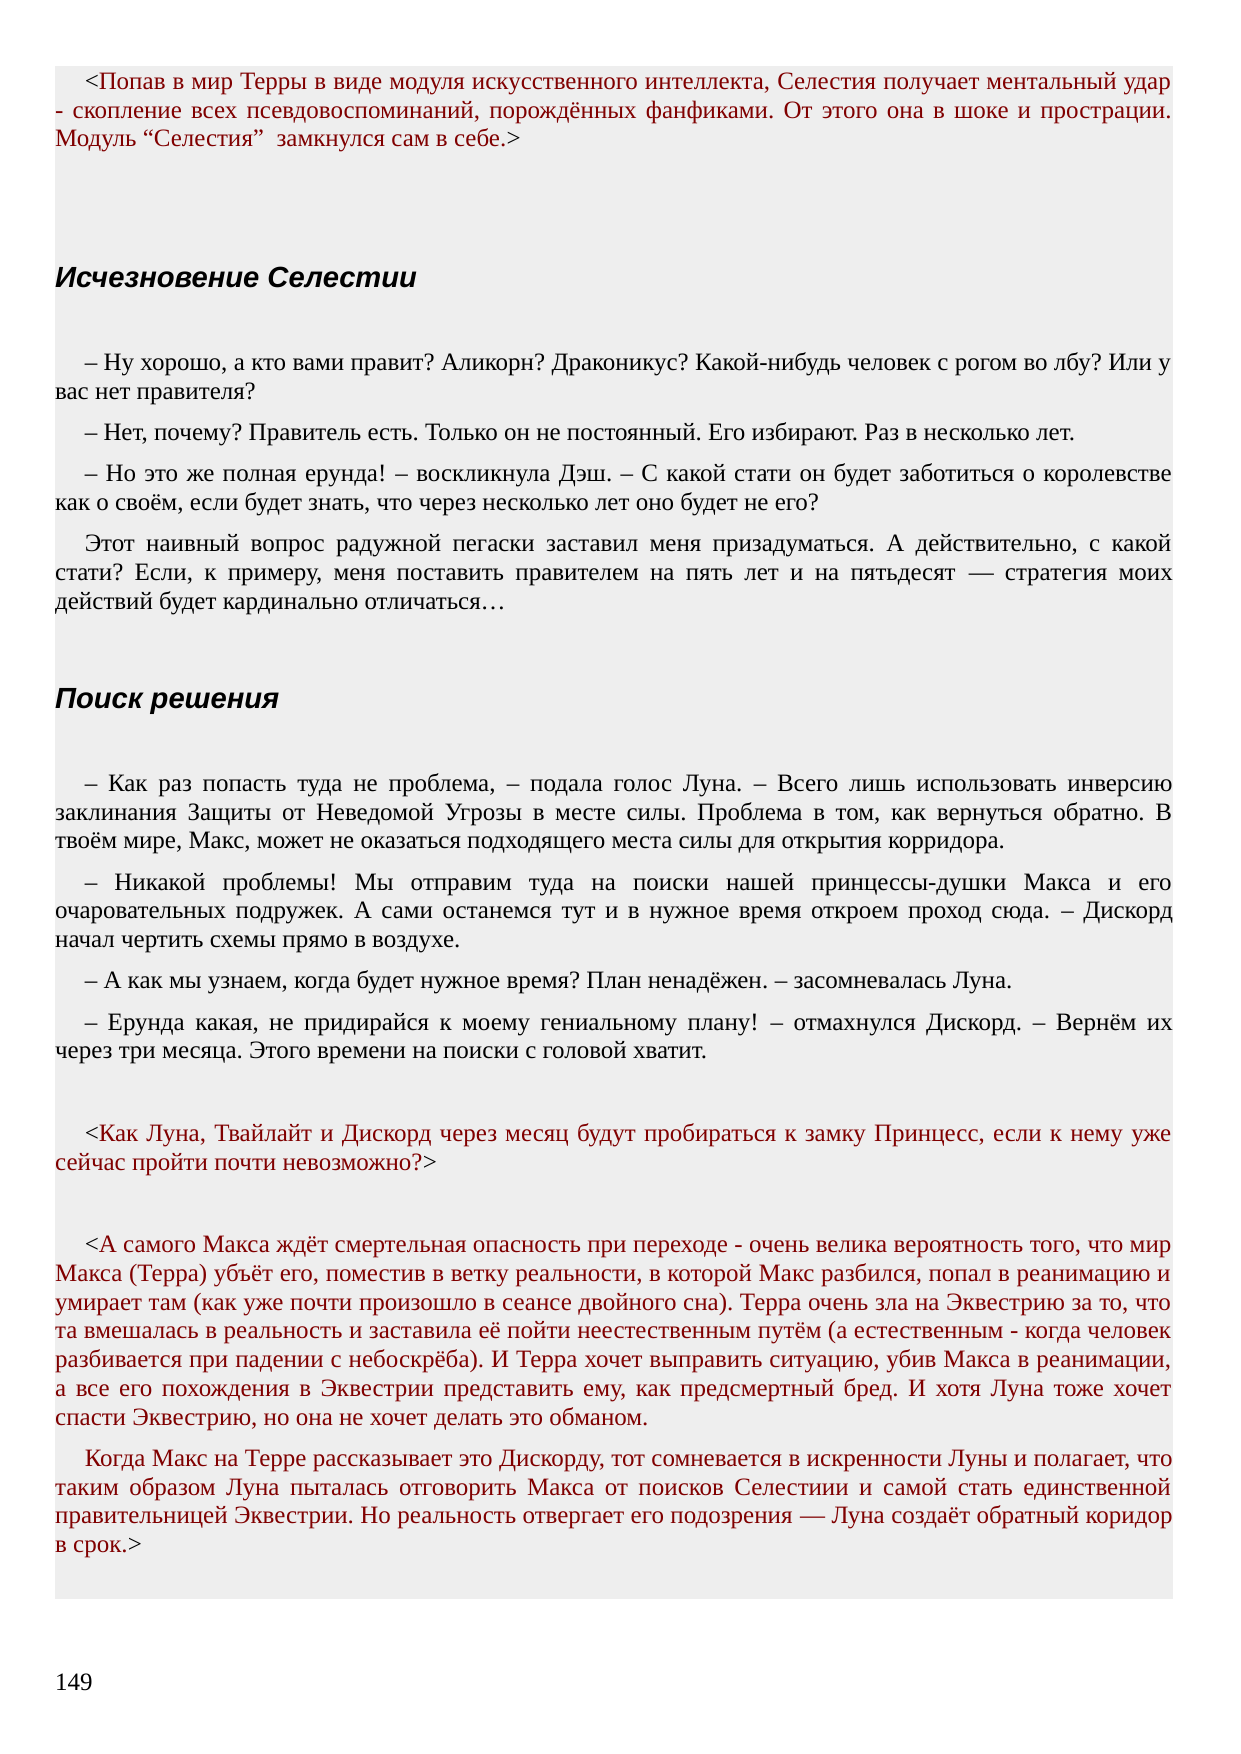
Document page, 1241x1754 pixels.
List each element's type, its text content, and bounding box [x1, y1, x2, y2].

text Этот наивный вопрос радужной пегаски заставил меня призадуматься. А действительно, с какой стати? Если, к примеру, меня поставить правителем на пять лет и на пятьдесят — стратегия моих действий будет кардинально отличаться… [55, 528, 1173, 614]
subtitle Поиск решения [55, 681, 1173, 714]
text – Но это же полная ерунда! – воскликнула Дэш. – С какой стати он будет заботиться о королевстве как о своём, если будет знать, что через несколько лет оно будет не его? [55, 458, 1173, 516]
text – Ну хорошо, а кто вами правит? Аликорн? Драконикус? Какой-нибудь человек с рогом во лбу? Или у вас нет правителя? [55, 347, 1173, 404]
subtitle Исчезновение Селестии [55, 260, 1173, 293]
text <А самого Макса ждёт смертельная опасность при переходе - очень велика вероятность того, что мир Макса (Терра) убъёт его, поместив в ветку реальности, в которой Макс разбился, попал в реанимацию и умирает там (как уже почти произошло в сеансе двойного сна). Терра очень зла на Эквестрию за то, что та вмешалась в реальность и заставила её пойти неестественным путём (а естественным - когда человек разбивается при падении с небоскрёба). И Терра хочет выправить ситуацию, убив Макса в реанимации, а все его похождения в Эквестрии представить ему, как предсмертный бред. И хотя Луна тоже хочет спасти Эквестрию, но она не хочет делать это обманом. [55, 1229, 1173, 1431]
text <Как Луна, Твайлайт и Дискорд через месяц будут пробираться к замку Принцесс, если к нему уже сейчас пройти почти невозможно?> [55, 1118, 1173, 1176]
text – Как раз попасть туда не проблема, – подала голос Луна. – Всего лишь использовать инверсию заклинания Защиты от Неведомой Угрозы в месте силы. Проблема в том, как вернуться обратно. В твоём мире, Макс, может не оказаться подходящего места силы для открытия корридора. [55, 768, 1173, 854]
text – А как мы узнаем, когда будет нужное время? План ненадёжен. – засомневалась Луна. [55, 966, 1173, 994]
text <Попав в мир Терры в виде модуля искусственного интеллекта, Селестия получает ментальный удар - скопление всех псевдовоспоминаний, порождённых фанфиками. От этого она в шоке и прострации. Модуль “Селестия” замкнулся сам в себе.> [55, 66, 1173, 152]
text – Нет, почему? Правитель есть. Только он не постоянный. Его избирают. Раз в несколько лет. [55, 417, 1173, 446]
text – Ерунда какая, не придирайся к моему гениальному плану! – отмахнулся Дискорд. – Вернём их через три месяца. Этого времени на поиски с головой хватит. [55, 1007, 1173, 1064]
text Когда Макс на Терре рассказывает это Дискорду, тот сомневается в искренности Луны и полагает, что таким образом Луна пыталась отговорить Макса от поисков Селестиии и самой стать единственной правительницей Эквестрии. Но реальность отвергает его подозрения — Луна создаёт обратный коридор в срок.> [55, 1443, 1173, 1558]
text – Никакой проблемы! Мы отправим туда на поиски нашей принцессы-душки Макса и его очаровательных подружек. А сами останемся тут и в нужное время откроем проход сюда. – Дискорд начал чертить схемы прямо в воздухе. [55, 867, 1173, 953]
